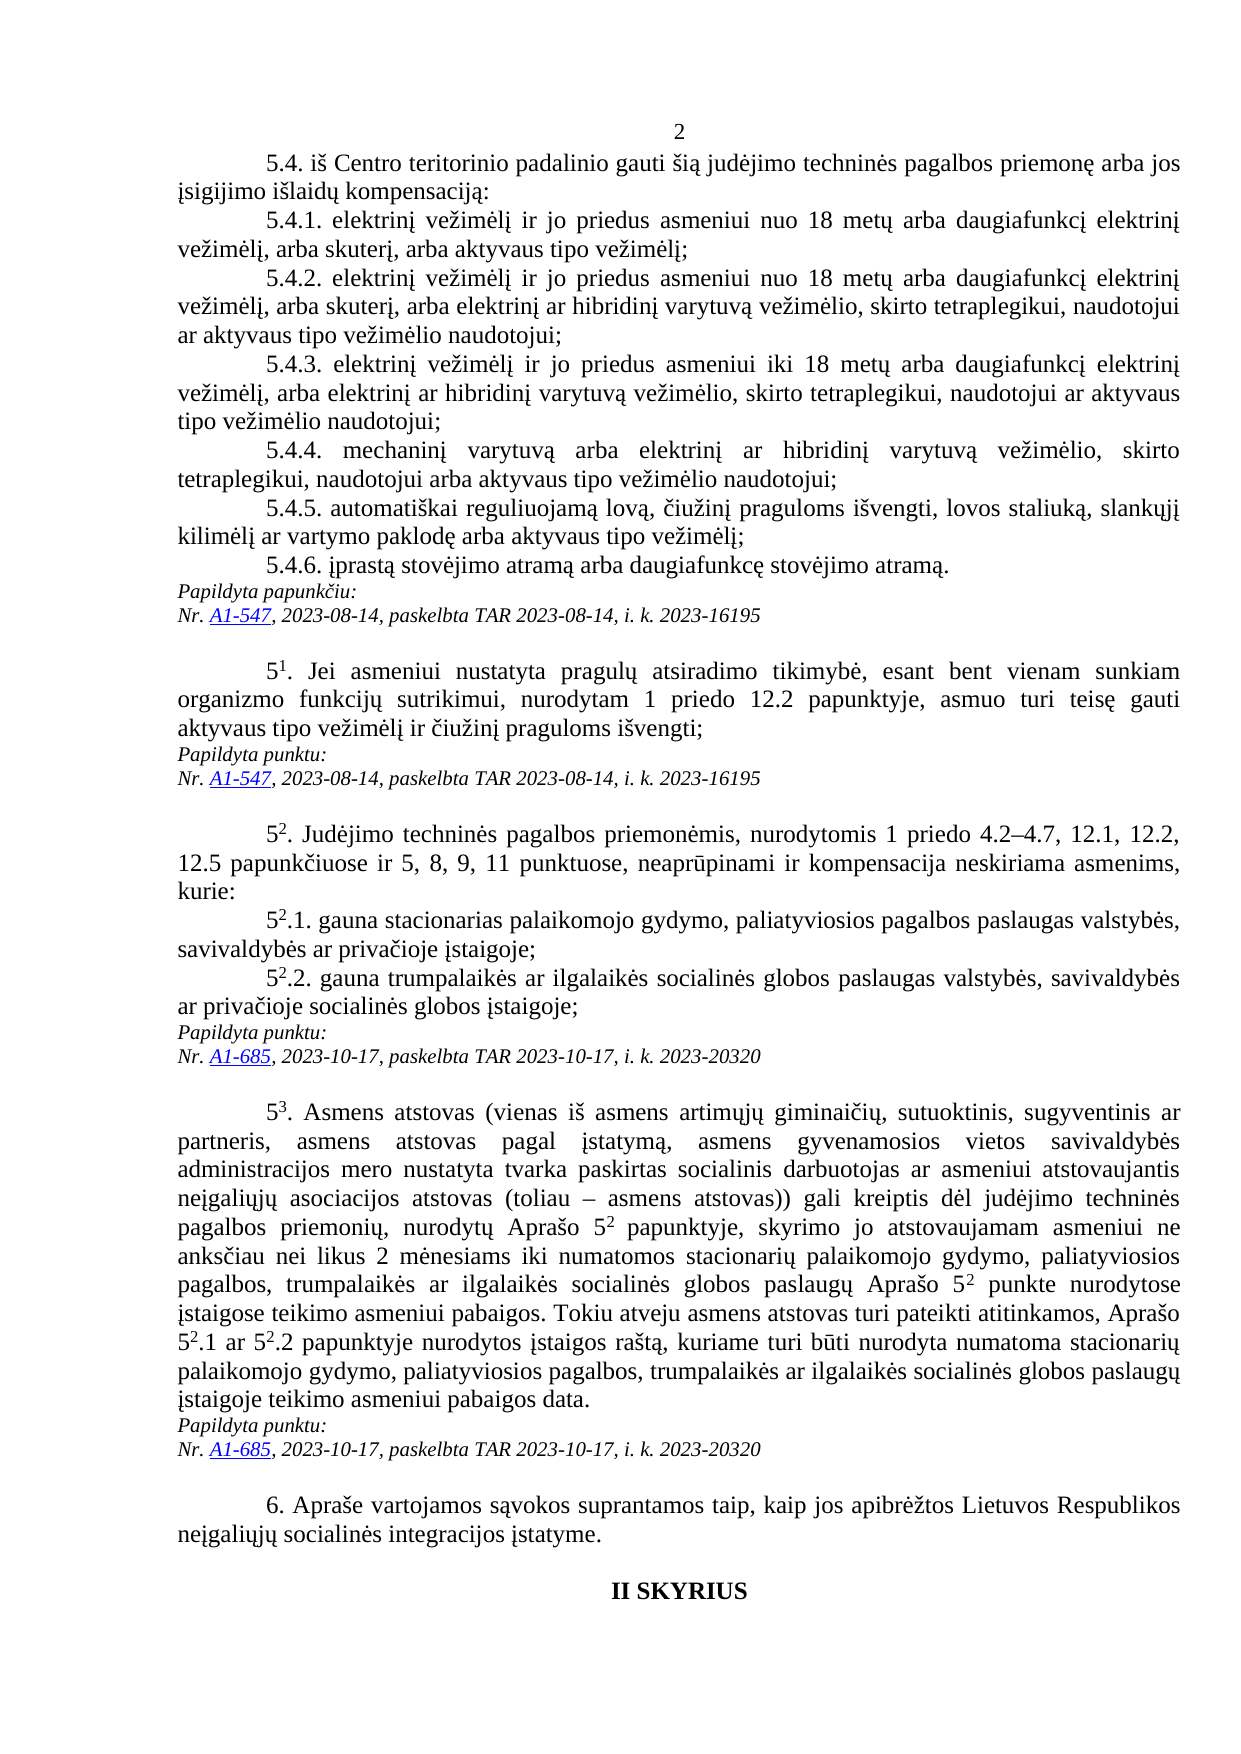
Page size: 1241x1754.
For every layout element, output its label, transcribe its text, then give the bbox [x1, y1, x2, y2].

text 5.4. iš Centro teritorinio padalinio gauti šią judėjimo techninės pagalbos priemonę arba jos įsigijimo išlaidų kompensaciją: [177, 148, 1181, 205]
text Papildyta punktu: [177, 742, 1181, 766]
text 5.4.3. elektrinį vežimėlį ir jo priedus asmeniui iki 18 metų arba daugiafunkcį elektrinį vežimėlį, arba elektrinį ar hibridinį varytuvą vežimėlio, skirto tetraplegikui, naudotojui ar aktyvaus tipo vežimėlio naudotojui; [177, 349, 1181, 435]
text Nr. A1-685, 2023-10-17, paskelbta TAR 2023-10-17, i. k. 2023-20320 [177, 1437, 1181, 1461]
text 51. Jei asmeniui nustatyta pragulų atsiradimo tikimybė, esant bent vienam sunkiam organizmo funkcijų sutrikimui, nurodytam 1 priedo 12.2 papunktyje, asmuo turi teisę gauti aktyvaus tipo vežimėlį ir čiužinį praguloms išvengti; [177, 656, 1181, 742]
text 5.4.2. elektrinį vežimėlį ir jo priedus asmeniui nuo 18 metų arba daugiafunkcį elektrinį vežimėlį, arba skuterį, arba elektrinį ar hibridinį varytuvą vežimėlio, skirto tetraplegikui, naudotojui ar aktyvaus tipo vežimėlio naudotojui; [177, 263, 1181, 349]
text 52.2. gauna trumpalaikės ar ilgalaikės socialinės globos paslaugas valstybės, savivaldybės ar privačioje socialinės globos įstaigoje; [177, 963, 1181, 1020]
text Papildyta papunkčiu: [177, 579, 1181, 603]
text 52.1. gauna stacionarias palaikomojo gydymo, paliatyviosios pagalbos paslaugas valstybės, savivaldybės ar privačioje įstaigoje; [177, 905, 1181, 963]
text Papildyta punktu: [177, 1020, 1181, 1044]
text 52. Judėjimo techninės pagalbos priemonėmis, nurodytomis 1 priedo 4.2–4.7, 12.1, 12.2, 12.5 papunkčiuose ir 5, 8, 9, 11 punktuose, neaprūpinami ir kompensacija neskiriama asmenims, kurie: [177, 819, 1181, 905]
text Nr. A1-547, 2023-08-14, paskelbta TAR 2023-08-14, i. k. 2023-16195 [177, 603, 1181, 627]
text Nr. A1-685, 2023-10-17, paskelbta TAR 2023-10-17, i. k. 2023-20320 [177, 1044, 1181, 1068]
text 53. Asmens atstovas (vienas iš asmens artimųjų giminaičių, sutuoktinis, sugyventinis ar partneris, asmens atstovas pagal įstatymą, asmens gyvenamosios vietos savivaldybės administracijos mero nustatyta tvarka paskirtas socialinis darbuotojas ar asmeniui atstovaujantis neįgaliųjų asociacijos atstovas (toliau – asmens atstovas)) gali kreiptis dėl judėjimo techninės pagalbos priemonių, nurodytų Aprašo 52 papunktyje, skyrimo jo atstovaujamam asmeniui ne anksčiau nei likus 2 mėnesiams iki numatomos stacionarių palaikomojo gydymo, paliatyviosios pagalbos, trumpalaikės ar ilgalaikės socialinės globos paslaugų Aprašo 52 punkte nurodytose įstaigose teikimo asmeniui pabaigos. Tokiu atveju asmens atstovas turi pateikti atitinkamos, Aprašo 52.1 ar 52.2 papunktyje nurodytos įstaigos raštą, kuriame turi būti nurodyta numatoma stacionarių palaikomojo gydymo, paliatyviosios pagalbos, trumpalaikės ar ilgalaikės socialinės globos paslaugų įstaigoje teikimo asmeniui pabaigos data. [177, 1097, 1181, 1413]
text 5.4.5. automatiškai reguliuojamą lovą, čiužinį praguloms išvengti, lovos staliuką, slankųjį kilimėlį ar vartymo paklodę arba aktyvaus tipo vežimėlį; [177, 493, 1181, 550]
text Nr. A1-547, 2023-08-14, paskelbta TAR 2023-08-14, i. k. 2023-16195 [177, 766, 1181, 790]
text 5.4.4. mechaninį varytuvą arba elektrinį ar hibridinį varytuvą vežimėlio, skirto tetraplegikui, naudotojui arba aktyvaus tipo vežimėlio naudotojui; [177, 435, 1181, 493]
text 5.4.6. įprastą stovėjimo atramą arba daugiafunkcę stovėjimo atramą. [177, 550, 1181, 579]
text II SKYRIUS [177, 1576, 1181, 1605]
text Papildyta punktu: [177, 1413, 1181, 1437]
text 5.4.1. elektrinį vežimėlį ir jo priedus asmeniui nuo 18 metų arba daugiafunkcį elektrinį vežimėlį, arba skuterį, arba aktyvaus tipo vežimėlį; [177, 205, 1181, 263]
text 6. Apraše vartojamos sąvokos suprantamos taip, kaip jos apibrėžtos Lietuvos Respublikos neįgaliųjų socialinės integracijos įstatyme. [177, 1490, 1181, 1548]
